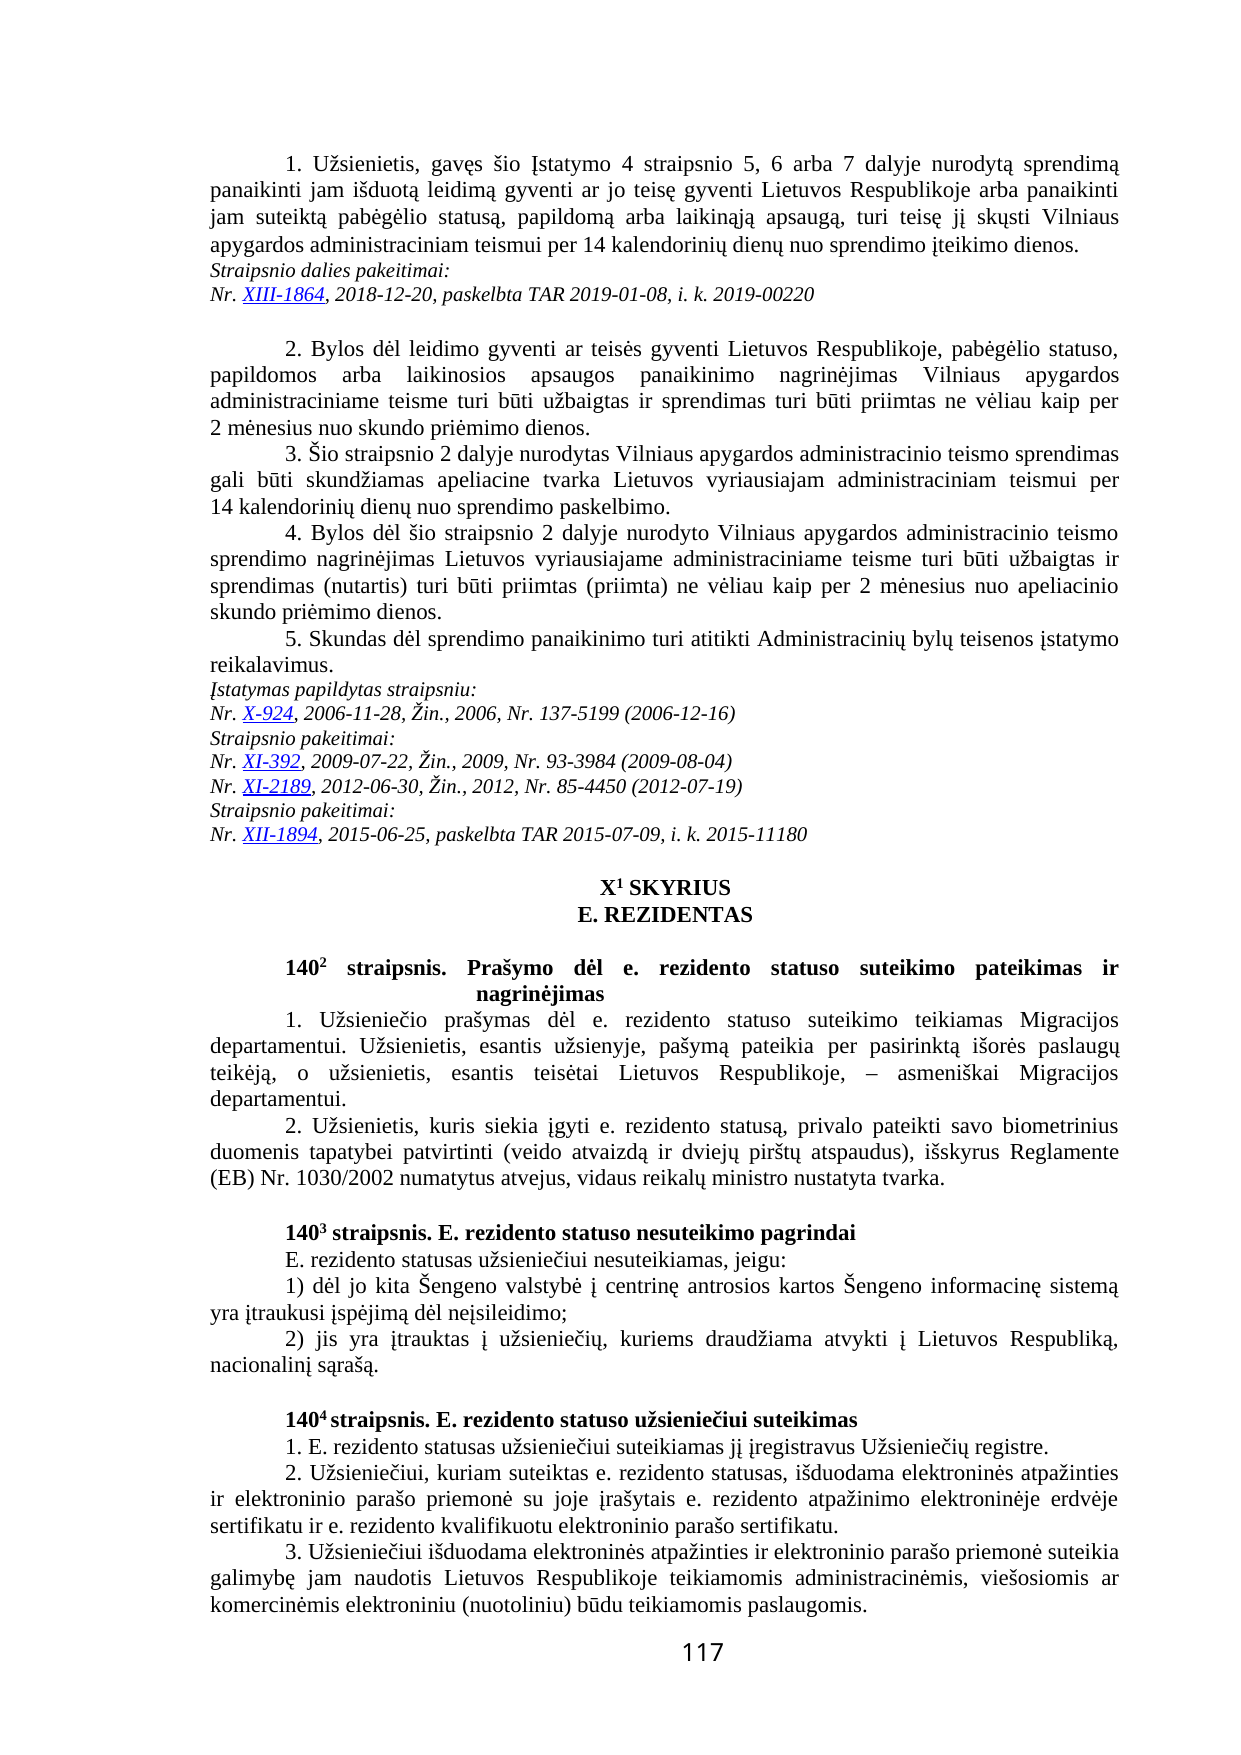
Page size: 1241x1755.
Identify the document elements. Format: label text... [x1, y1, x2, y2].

text Straipsnio pakeitimai: [210, 725, 1120, 749]
text Nr. XI-2189, 2012-06-30, Žin., 2012, Nr. 85-4450 (2012-07-19) [210, 773, 1120, 798]
text Nr. XII-1894, 2015-06-25, paskelbta TAR 2015-07-09, i. k. 2015-11180 [210, 822, 1120, 846]
text 1403 straipsnis. E. rezidento statuso nesuteikimo pagrindai [210, 1219, 1120, 1246]
text 1. Užsienietis, gavęs šio Įstatymo 4 straipsnio 5, 6 arba 7 dalyje nurodytą sprendimą panaikinti jam išduotą leidimą gyventi ar jo teisę gyventi Lietuvos Respublikoje arba panaikinti jam suteiktą pabėgėlio statusą, papildomą arba laikinąją apsaugą, turi teisę jį skųsti Vilniaus apygardos administraciniam teismui per 14 kalendorinių dienų nuo sprendimo įteikimo dienos. [210, 150, 1120, 258]
text 2. Užsienietis, kuris siekia įgyti e. rezidento statusą, privalo pateikti savo biometrinius duomenis tapatybei patvirtinti (veido atvaizdą ir dviejų pirštų atspaudus), išskyrus Reglamente (EB) Nr. 1030/2002 numatytus atvejus, vidaus reikalų ministro nustatyta tvarka. [210, 1112, 1120, 1191]
text X1 SKYRIUS [210, 874, 1120, 901]
text Nr. X-924, 2006-11-28, Žin., 2006, Nr. 137-5199 (2006-12-16) [210, 701, 1120, 725]
text Nr. XI-392, 2009-07-22, Žin., 2009, Nr. 93-3984 (2009-08-04) [210, 749, 1120, 773]
text Straipsnio pakeitimai: [210, 798, 1120, 822]
text 1404 straipsnis. E. rezidento statuso užsieniečiui suteikimas [210, 1406, 1120, 1433]
text Straipsnio dalies pakeitimai: [210, 258, 1120, 282]
text 1) dėl jo kita Šengeno valstybė į centrinę antrosios kartos Šengeno informacinę sistemą yra įtraukusi įspėjimą dėl neįsileidimo; [210, 1272, 1120, 1325]
text 2. Bylos dėl leidimo gyventi ar teisės gyventi Lietuvos Respublikoje, pabėgėlio statuso, papildomos arba laikinosios apsaugos panaikinimo nagrinėjimas Vilniaus apygardos administraciniame teisme turi būti užbaigtas ir sprendimas turi būti priimtas ne vėliau kaip per 2 mėnesius nuo skundo priėmimo dienos. [210, 335, 1120, 440]
text Įstatymas papildytas straipsniu: [210, 677, 1120, 701]
text Nr. XIII-1864, 2018-12-20, paskelbta TAR 2019-01-08, i. k. 2019-00220 [210, 282, 1120, 306]
text 3. Šio straipsnio 2 dalyje nurodytas Vilniaus apygardos administracinio teismo sprendimas gali būti skundžiamas apeliacine tvarka Lietuvos vyriausiajam administraciniam teismui per 14 kalendorinių dienų nuo sprendimo paskelbimo. [210, 440, 1120, 519]
text 4. Bylos dėl šio straipsnio 2 dalyje nurodyto Vilniaus apygardos administracinio teismo sprendimo nagrinėjimas Lietuvos vyriausiajame administraciniame teisme turi būti užbaigtas ir sprendimas (nutartis) turi būti priimtas (priimta) ne vėliau kaip per 2 mėnesius nuo apeliacinio skundo priėmimo dienos. [210, 519, 1120, 624]
text E. rezidento statusas užsieniečiui nesuteikiamas, jeigu: [210, 1246, 1120, 1272]
text E. REZIDENTAS [210, 901, 1120, 927]
text 1. E. rezidento statusas užsieniečiui suteikiamas jį įregistravus Užsieniečių registre. [210, 1433, 1120, 1459]
text 1402 straipsnis. Prašymo dėl e. rezidento statuso suteikimo pateikimas ir nagrinėjimas [285, 953, 1120, 1006]
text 2. Užsieniečiui, kuriam suteiktas e. rezidento statusas, išduodama elektroninės atpažinties ir elektroninio parašo priemonė su joje įrašytais e. rezidento atpažinimo elektroninėje erdvėje sertifikatu ir e. rezidento kvalifikuotu elektroninio parašo sertifikatu. [210, 1459, 1120, 1538]
text 1. Užsieniečio prašymas dėl e. rezidento statuso suteikimo teikiamas Migracijos departamentui. Užsienietis, esantis užsienyje, pašymą pateikia per pasirinktą išorės paslaugų teikėją, o užsienietis, esantis teisėtai Lietuvos Respublikoje, – asmeniškai Migracijos departamentui. [210, 1006, 1120, 1112]
text 3. Užsieniečiui išduodama elektroninės atpažinties ir elektroninio parašo priemonė suteikia galimybę jam naudotis Lietuvos Respublikoje teikiamomis administracinėmis, viešosiomis ar komercinėmis elektroniniu (nuotoliniu) būdu teikiamomis paslaugomis. [210, 1538, 1120, 1617]
text 2) jis yra įtrauktas į užsieniečių, kuriems draudžiama atvykti į Lietuvos Respubliką, nacionalinį sąrašą. [210, 1325, 1120, 1378]
text 5. Skundas dėl sprendimo panaikinimo turi atitikti Administracinių bylų teisenos įstatymo reikalavimus. [210, 624, 1120, 677]
